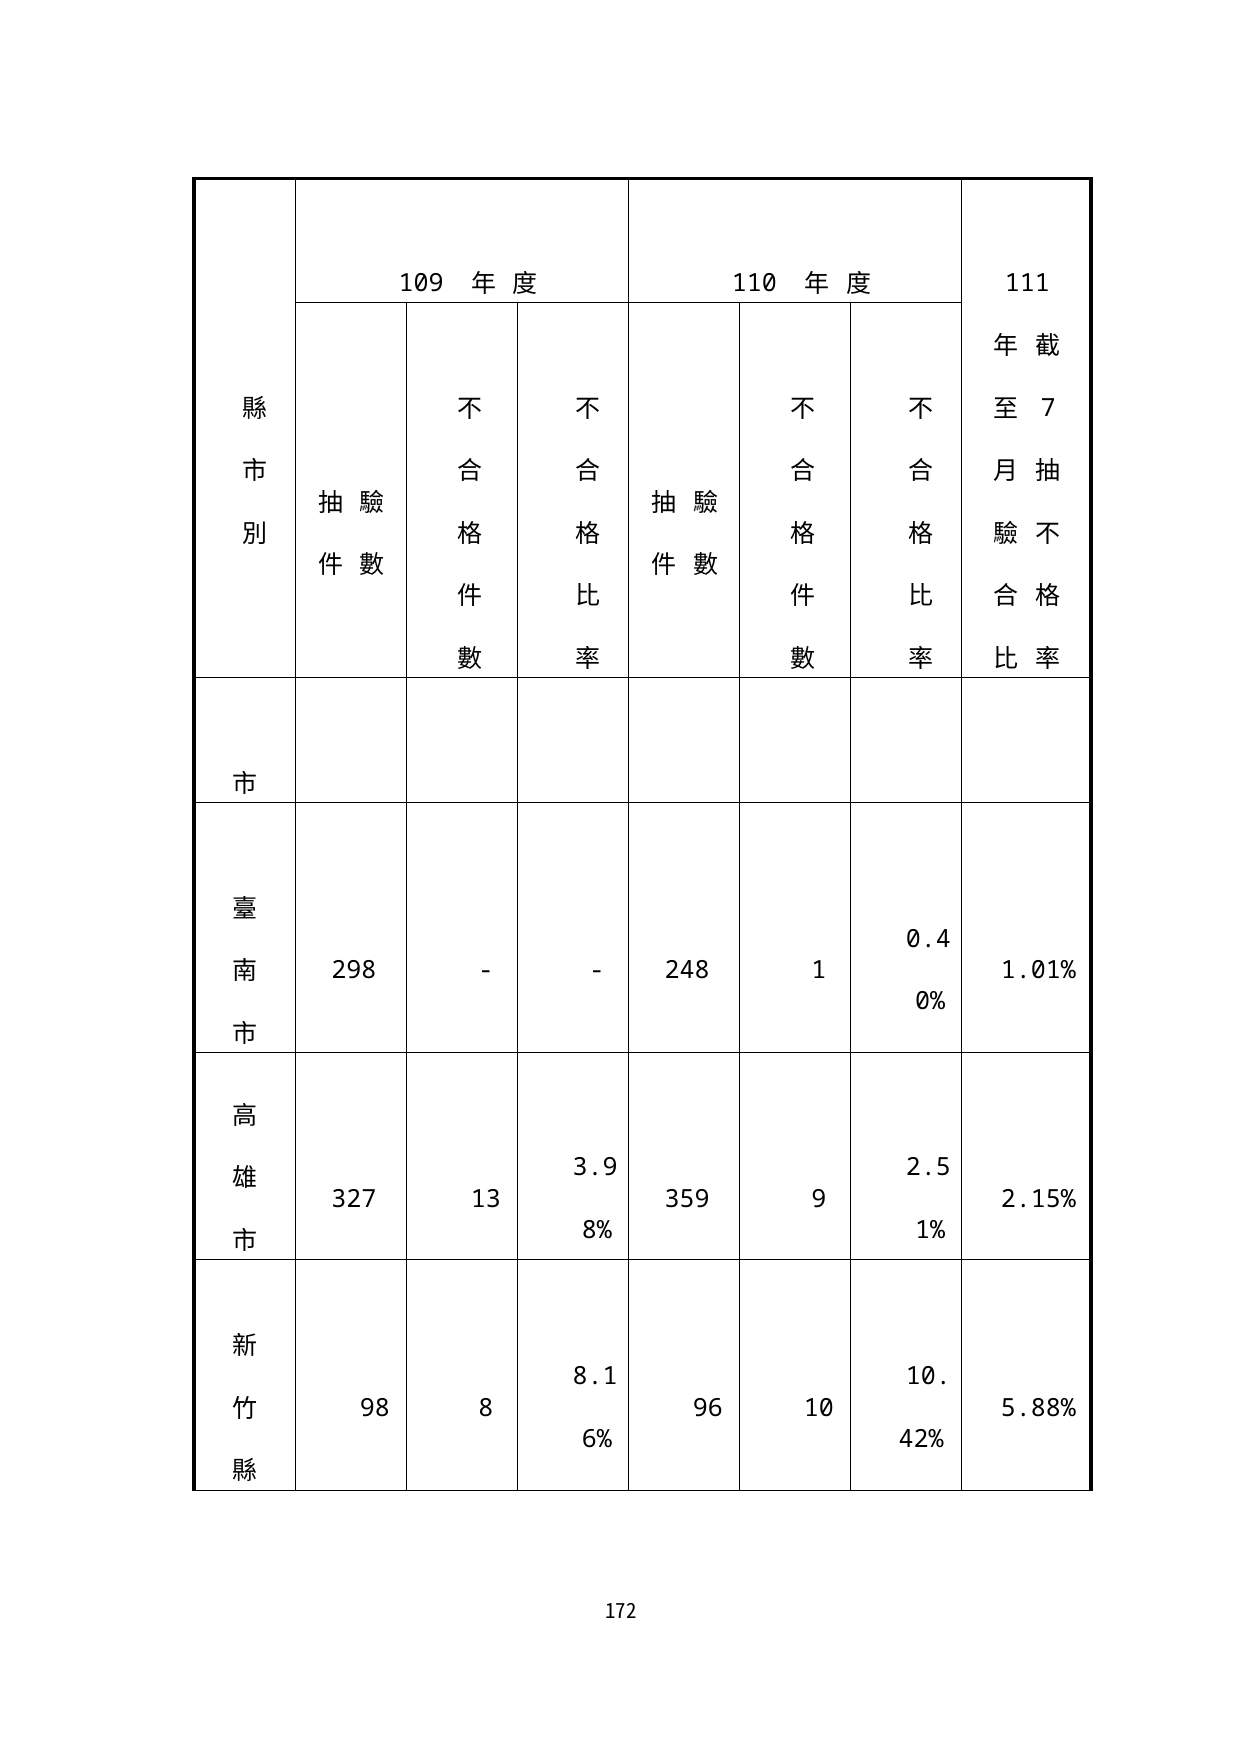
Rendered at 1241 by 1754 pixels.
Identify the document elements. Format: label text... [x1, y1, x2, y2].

table_cell 市 [196, 678, 295, 802]
table_header 縣市別 [196, 180, 295, 677]
table_cell 新竹縣 [196, 1260, 295, 1490]
table_cell 3.98% [518, 1053, 628, 1259]
table_cell 10 [740, 1260, 850, 1490]
table_cell [518, 678, 628, 802]
table_cell 0.40% [851, 803, 961, 1052]
table_cell 13 [407, 1053, 517, 1259]
table_cell [851, 678, 961, 802]
table_cell 248 [629, 803, 739, 1052]
table_cell 抽驗件數 [629, 303, 739, 677]
table_cell 1 [740, 803, 850, 1052]
table_header 111年截至7月抽驗不合格比率 [962, 180, 1089, 677]
table_cell 不合格比率 [851, 303, 961, 677]
table_cell [629, 678, 739, 802]
table_cell - [407, 803, 517, 1052]
table_cell 8 [407, 1260, 517, 1490]
table_cell 不合格件數 [407, 303, 517, 677]
table_cell - [518, 803, 628, 1052]
table_cell 不合格比率 [518, 303, 628, 677]
table_cell 98 [296, 1260, 406, 1490]
table_cell 8.16% [518, 1260, 628, 1490]
table_cell 臺南市 [196, 803, 295, 1052]
table_cell [296, 678, 406, 802]
table_cell 359 [629, 1053, 739, 1259]
table_cell 10.42% [851, 1260, 961, 1490]
table_cell 327 [296, 1053, 406, 1259]
table_cell 298 [296, 803, 406, 1052]
table_cell [407, 678, 517, 802]
table_cell 不合格件數 [740, 303, 850, 677]
table_cell 高雄市 [196, 1053, 295, 1259]
table_cell 1.01% [962, 803, 1089, 1052]
table_cell 5.88% [962, 1260, 1089, 1490]
table_cell 2.51% [851, 1053, 961, 1259]
table_header 110年度 [629, 180, 961, 302]
table_cell [740, 678, 850, 802]
table_cell 9 [740, 1053, 850, 1259]
table_cell 2.15% [962, 1053, 1089, 1259]
table_cell 96 [629, 1260, 739, 1490]
table_header 109年度 [296, 180, 628, 302]
table_cell [962, 678, 1089, 802]
table_cell 抽驗件數 [296, 303, 406, 677]
